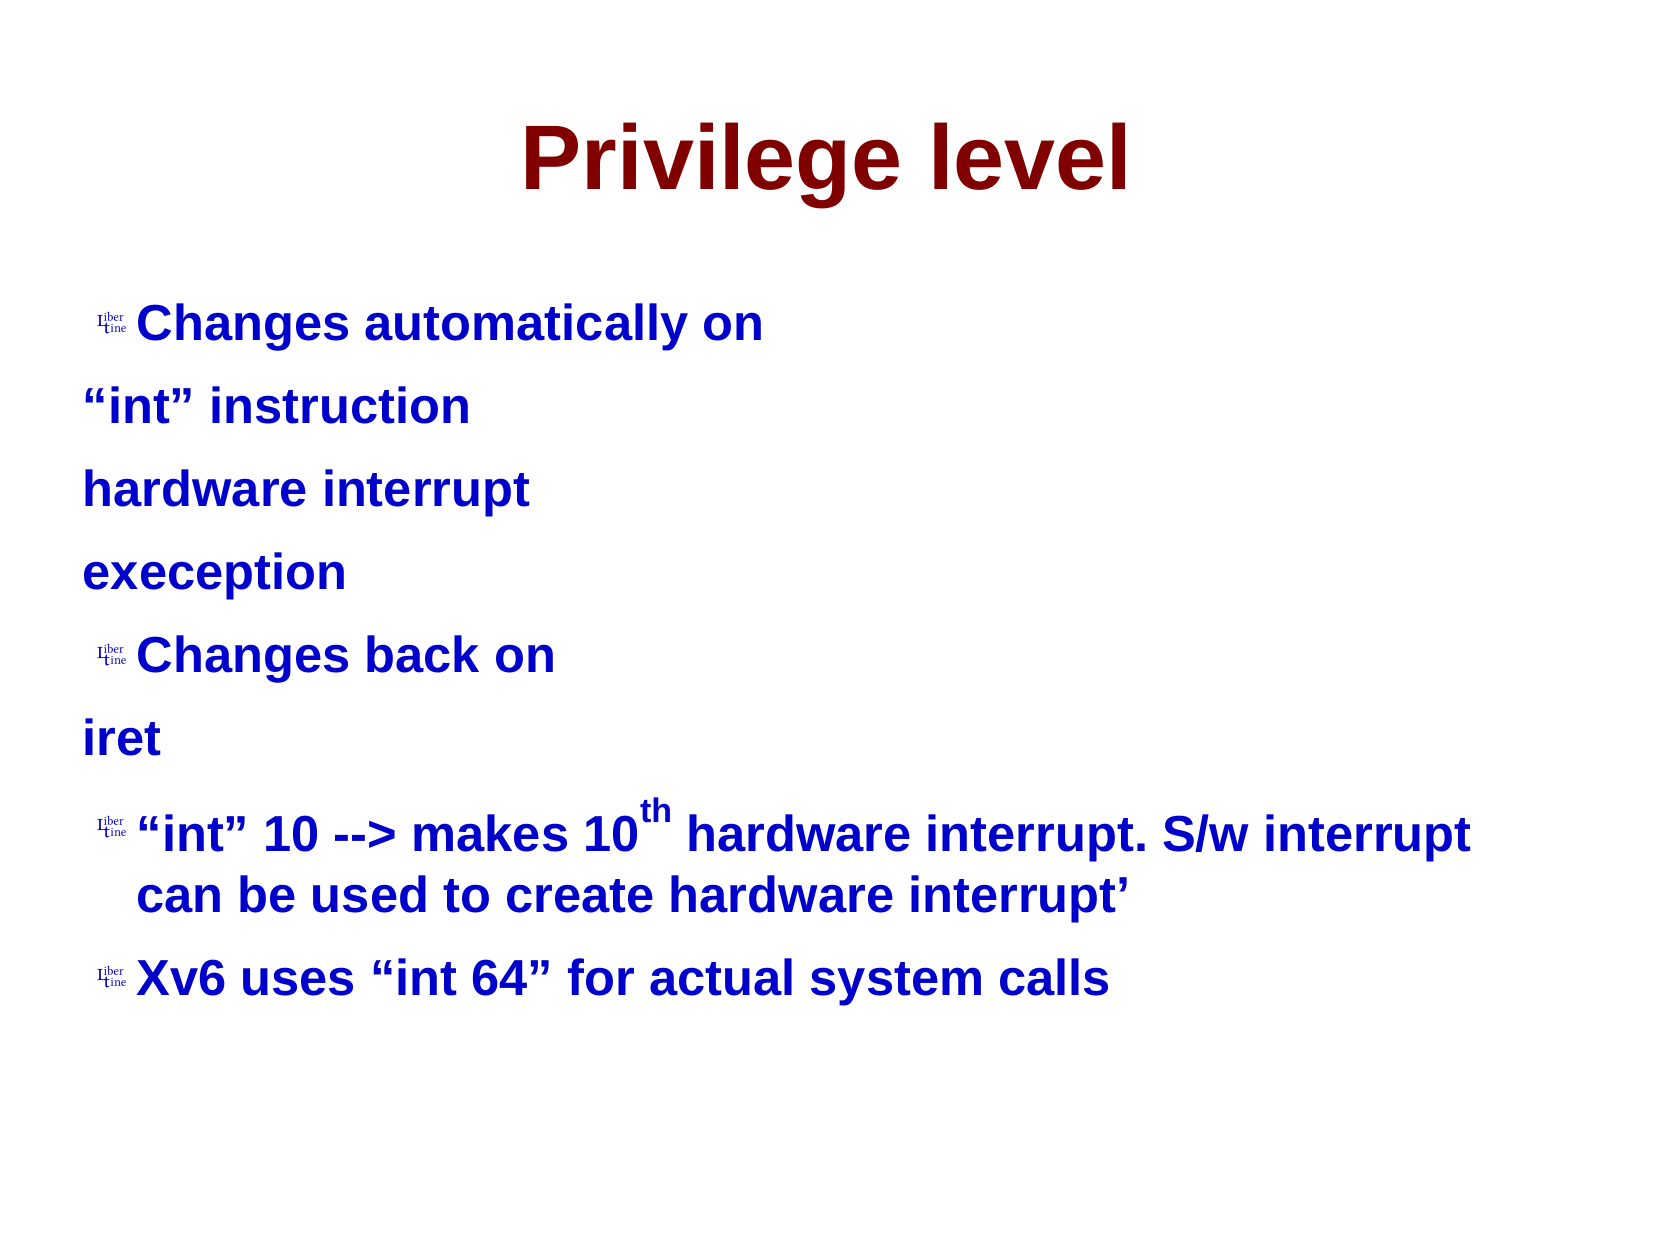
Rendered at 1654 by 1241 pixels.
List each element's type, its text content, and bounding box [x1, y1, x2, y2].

title Privilege level [82, 49, 1571, 257]
list Changes automatically on “int” instruction hardware interrupt exeception Changes back on iret “int” 10 --> makes 10th hardware interrupt. S/w interrupt can be used to create hardware interrupt’ Xv6 uses “int 64” for actual system calls [82, 290, 1571, 1010]
